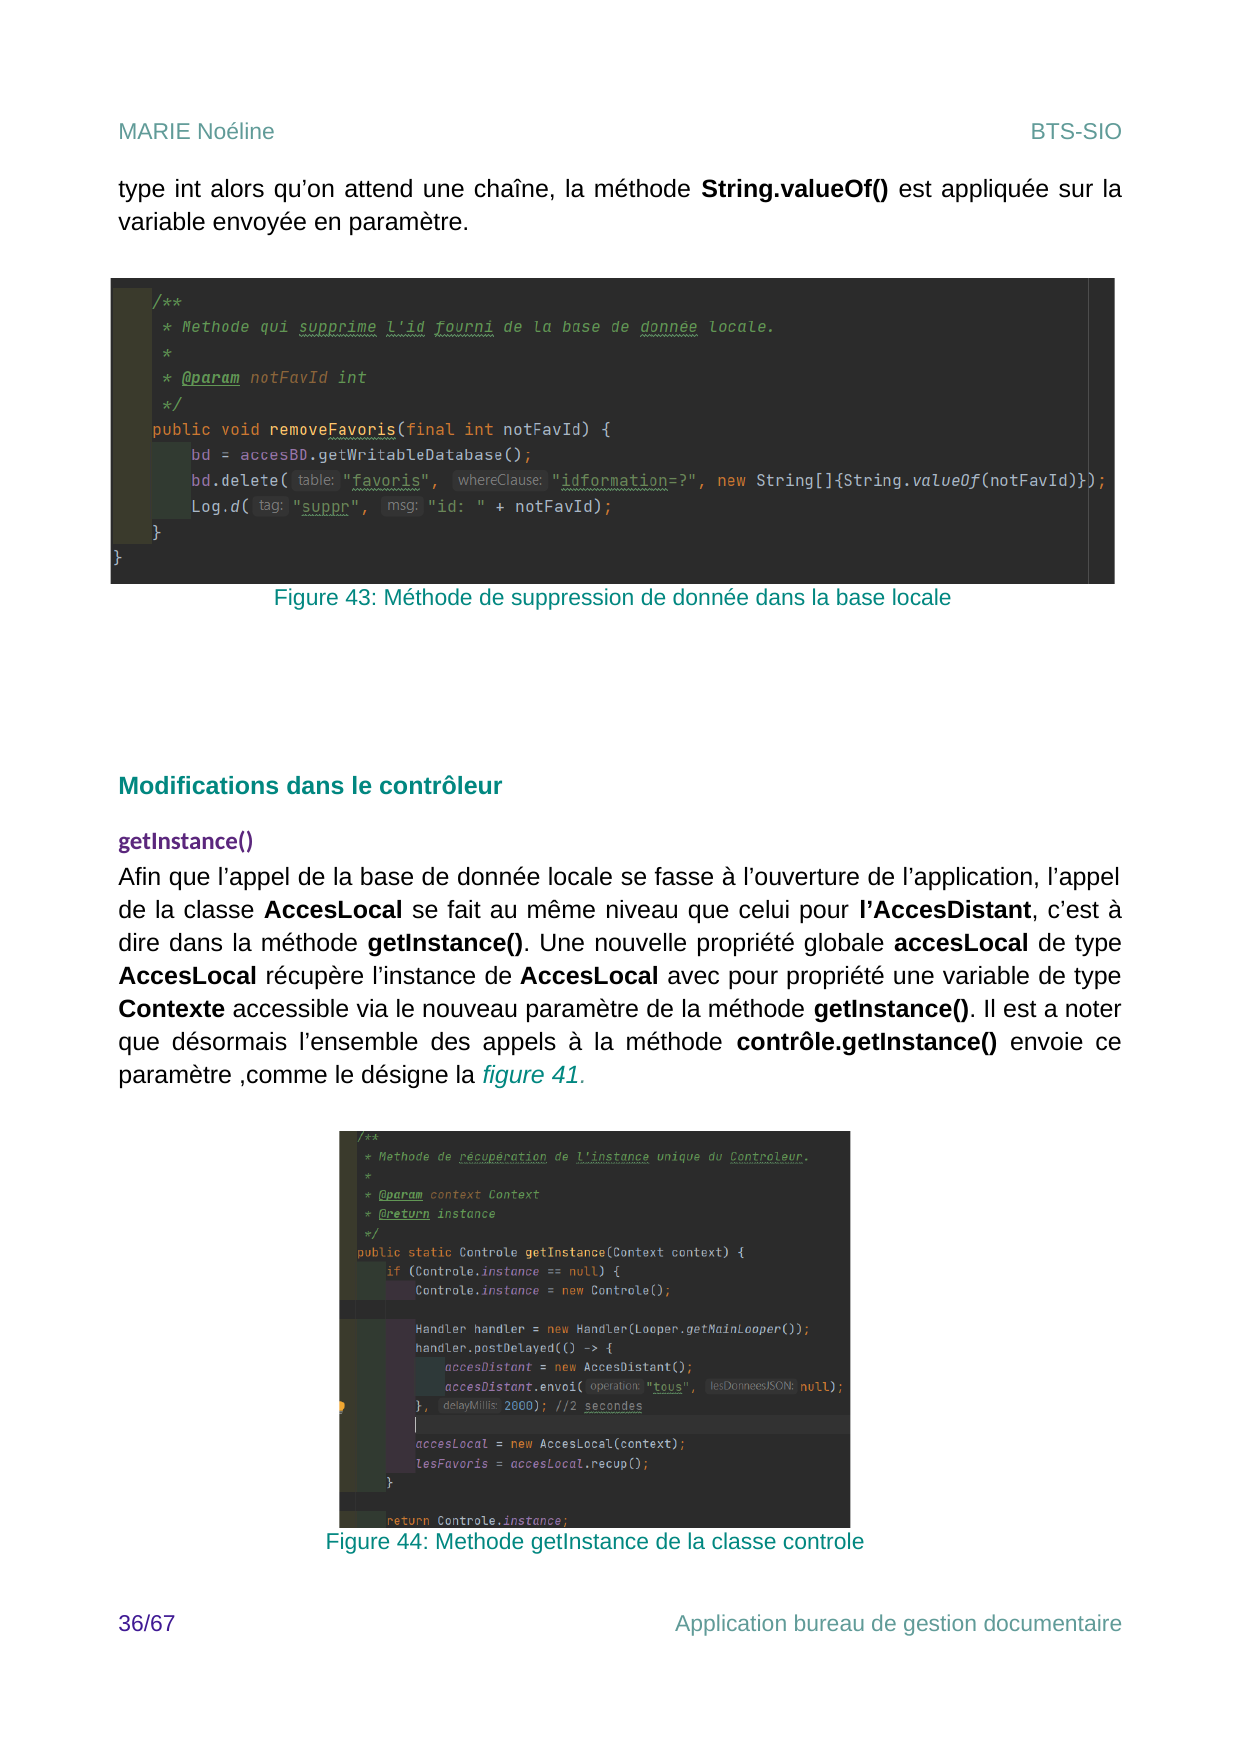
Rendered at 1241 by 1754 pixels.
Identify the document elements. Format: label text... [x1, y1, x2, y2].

text Afin que l’appel de la base de donnée locale se fasse à l’ouverture de l’application, l’appel de la classe AccesLocal se fait au même niveau que celui pour l’AccesDistant, c’est à dire dans la méthode getInstance(). Une nouvelle propriété globale accesLocal de type AccesLocal récupère l’instance de AccesLocal avec pour propriété une variable de type Contexte accessible via le nouveau paramètre de la méthode getInstance(). Il est a noter que désormais l’ensemble des appels à la méthode contrôle.getInstance() envoie ce paramètre ,comme le désigne la figure 41. [118, 862, 1122, 1089]
text type int alors qu’on attend une chaîne, la méthode String.valueOf() est appliquée sur la variable envoyée en paramètre. [118, 174, 1122, 236]
subtitle Modifications dans le contrôleur [118, 771, 1122, 800]
text Figure 43: Méthode de suppression de donnée dans la base locale [111, 584, 1114, 610]
text Figure 44: Methode getInstance de la classe controle [308, 1528, 882, 1554]
picture [110, 278, 1115, 584]
picture [339, 1131, 851, 1528]
subtitle getInstance() [118, 825, 1122, 856]
